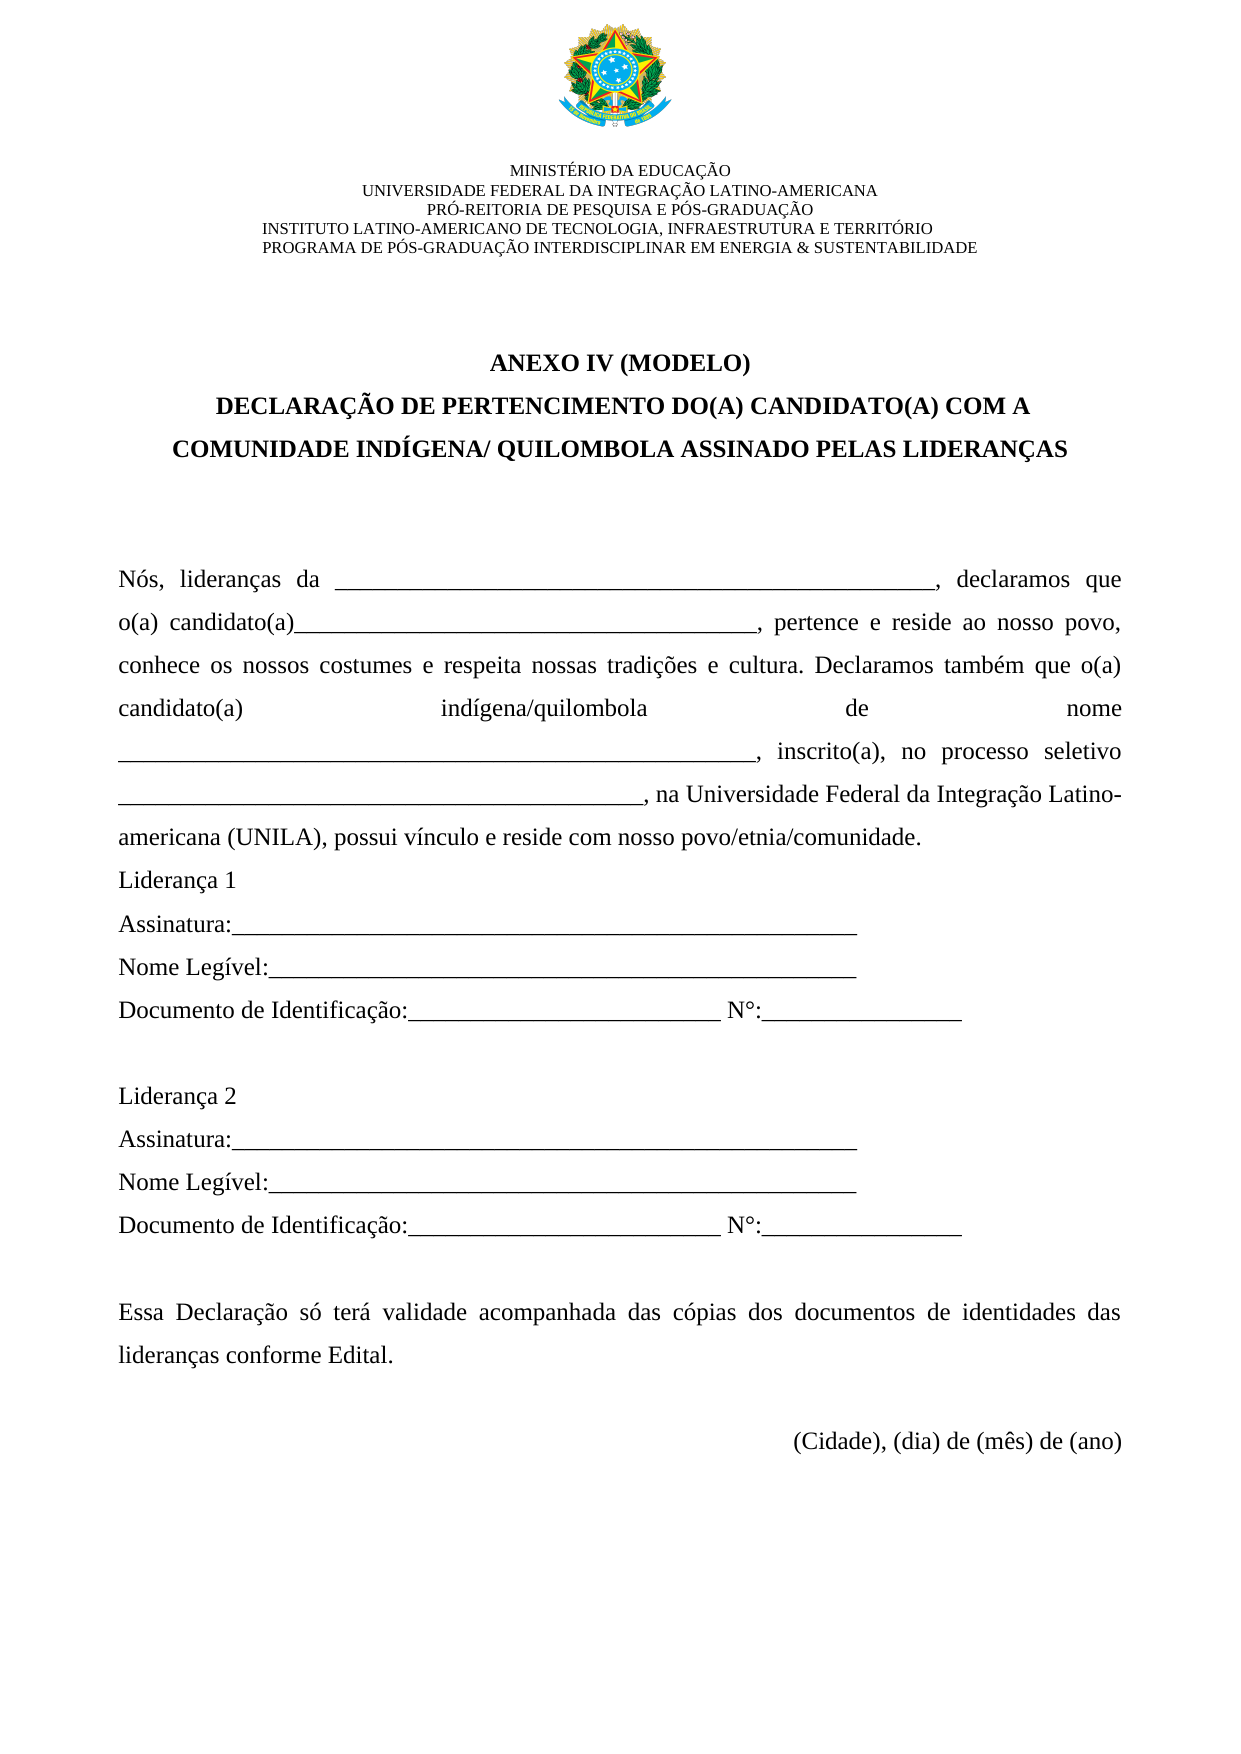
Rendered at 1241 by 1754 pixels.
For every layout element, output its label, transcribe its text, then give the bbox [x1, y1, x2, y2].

text Assinatura:__________________________________________________ [118, 909, 1122, 937]
text Documento de Identificação:_________________________ N°:________________ [118, 1211, 1122, 1239]
picture [638, 106, 651, 114]
text Nome Legível:_______________________________________________ [118, 952, 1122, 981]
text Nome Legível:_______________________________________________ [118, 1167, 1122, 1196]
text Liderança 1 [118, 866, 1122, 894]
text ANEXO IV (MODELO) [118, 348, 1122, 377]
text Nós, lideranças da ________________________________________________, declaramos que o(a) candidato(a)_____________________________________, pertence e reside ao nosso povo, conhece os nossos costumes e respeita nossas tradições e cultura. Declaramos também que o(a) candidato(a) indígena/quilombola de nome ___________________________________________________, inscrito(a), no processo seletivo __________________________________________, na Universidade Federal da Integração Latino-americana (UNILA), possui vínculo e reside com nosso povo/etnia/comunidade. [118, 564, 1122, 851]
picture [643, 113, 651, 119]
text (Cidade), (dia) de (mês) de (ano) [118, 1426, 1122, 1455]
text Liderança 2 [118, 1081, 1122, 1110]
text Documento de Identificação:_________________________ N°:________________ [118, 995, 1122, 1024]
text DECLARAÇÃO DE PERTENCIMENTO DO(A) CANDIDATO(A) COM A COMUNIDADE INDÍGENA/ QUILOMBOLA ASSINADO PELAS LIDERANÇAS [118, 391, 1122, 463]
text Assinatura:__________________________________________________ [118, 1124, 1122, 1153]
text Essa Declaração só terá validade acompanhada das cópias dos documentos de identidades das lideranças conforme Edital. [118, 1297, 1122, 1369]
picture [558, 24, 672, 127]
